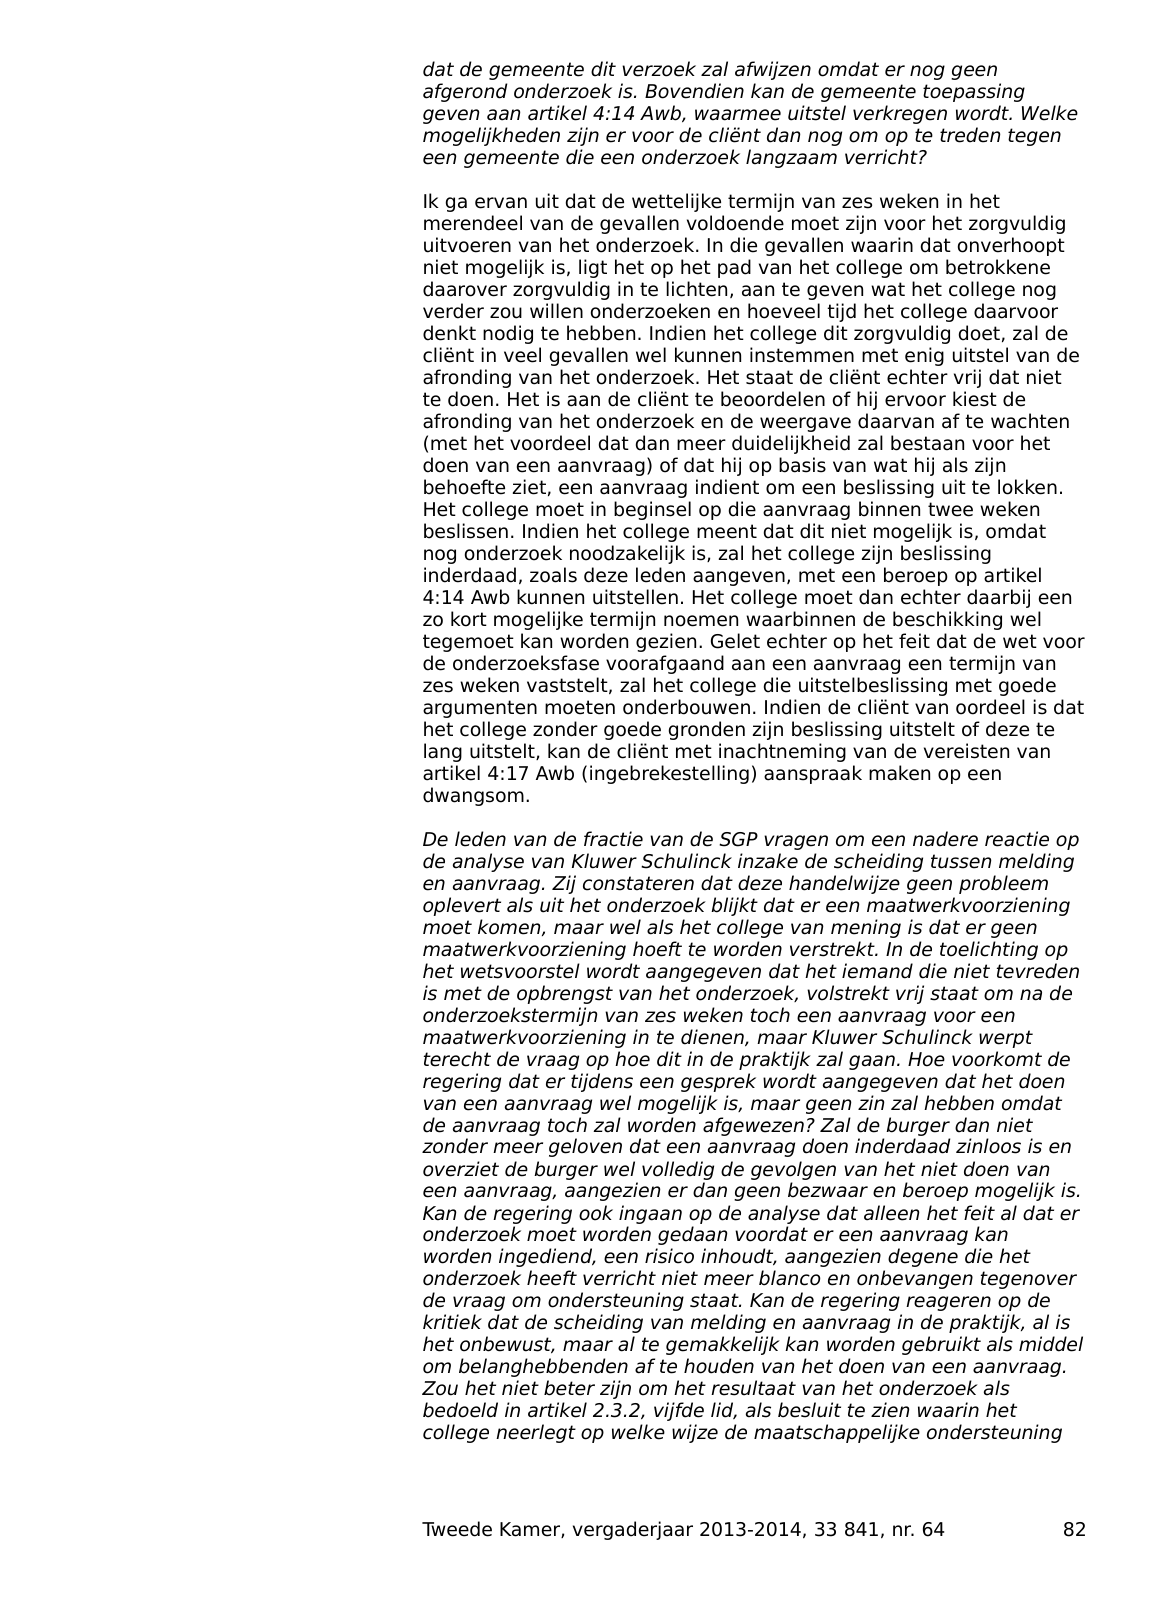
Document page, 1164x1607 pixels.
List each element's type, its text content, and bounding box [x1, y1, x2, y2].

text dat de gemeente dit verzoek zal afwijzen omdat er nog geen afgerond onderzoek is. Bovendien kan de gemeente toepassing geven aan artikel 4:14 Awb, waarmee uitstel verkregen wordt. Welke mogelijkheden zijn er voor de cliënt dan nog om op te treden tegen een gemeente die een onderzoek langzaam verricht? [422, 59, 1087, 169]
text Ik ga ervan uit dat de wettelijke termijn van zes weken in het merendeel van de gevallen voldoende moet zijn voor het zorgvuldig uitvoeren van het onderzoek. In die gevallen waarin dat onverhoopt niet mogelijk is, ligt het op het pad van het college om betrokkene daarover zorgvuldig in te lichten, aan te geven wat het college nog verder zou willen onderzoeken en hoeveel tijd het college daarvoor denkt nodig te hebben. Indien het college dit zorgvuldig doet, zal de cliënt in veel gevallen wel kunnen instemmen met enig uitstel van de afronding van het onderzoek. Het staat de cliënt echter vrij dat niet te doen. Het is aan de cliënt te beoordelen of hij ervoor kiest de afronding van het onderzoek en de weergave daarvan af te wachten (met het voordeel dat dan meer duidelijkheid zal bestaan voor het doen van een aanvraag) of dat hij op basis van wat hij als zijn behoefte ziet, een aanvraag indient om een beslissing uit te lokken. Het college moet in beginsel op die aanvraag binnen twee weken beslissen. Indien het college meent dat dit niet mogelijk is, omdat nog onderzoek noodzakelijk is, zal het college zijn beslissing inderdaad, zoals deze leden aangeven, met een beroep op artikel 4:14 Awb kunnen uitstellen. Het college moet dan echter daarbij een zo kort mogelijke termijn noemen waarbinnen de beschikking wel tegemoet kan worden gezien. Gelet echter op het feit dat de wet voor de onderzoeksfase voorafgaand aan een aanvraag een termijn van zes weken vaststelt, zal het college die uitstelbeslissing met goede argumenten moeten onderbouwen. Indien de cliënt van oordeel is dat het college zonder goede gronden zijn beslissing uitstelt of deze te lang uitstelt, kan de cliënt met inachtneming van de vereisten van artikel 4:17 Awb (ingebrekestelling) aanspraak maken op een dwangsom. [422, 191, 1087, 807]
text De leden van de fractie van de SGP vragen om een nadere reactie op de analyse van Kluwer Schulinck inzake de scheiding tussen melding en aanvraag. Zij constateren dat deze handelwijze geen probleem oplevert als uit het onderzoek blijkt dat er een maatwerkvoorziening moet komen, maar wel als het college van mening is dat er geen maatwerkvoorziening hoeft te worden verstrekt. In de toelichting op het wetsvoorstel wordt aangegeven dat het iemand die niet tevreden is met de opbrengst van het onderzoek, volstrekt vrij staat om na de onderzoekstermijn van zes weken toch een aanvraag voor een maatwerkvoorziening in te dienen, maar Kluwer Schulinck werpt terecht de vraag op hoe dit in de praktijk zal gaan. Hoe voorkomt de regering dat er tijdens een gesprek wordt aangegeven dat het doen van een aanvraag wel mogelijk is, maar geen zin zal hebben omdat de aanvraag toch zal worden afgewezen? Zal de burger dan niet zonder meer geloven dat een aanvraag doen inderdaad zinloos is en overziet de burger wel volledig de gevolgen van het niet doen van een aanvraag, aangezien er dan geen bezwaar en beroep mogelijk is. Kan de regering ook ingaan op de analyse dat alleen het feit al dat er onderzoek moet worden gedaan voordat er een aanvraag kan worden ingediend, een risico inhoudt, aangezien degene die het onderzoek heeft verricht niet meer blanco en onbevangen tegenover de vraag om ondersteuning staat. Kan de regering reageren op de kritiek dat de scheiding van melding en aanvraag in de praktijk, al is het onbewust, maar al te gemakkelijk kan worden gebruikt als middel om belanghebbenden af te houden van het doen van een aanvraag. Zou het niet beter zijn om het resultaat van het onderzoek als bedoeld in artikel 2.3.2, vijfde lid, als besluit te zien waarin het college neerlegt op welke wijze de maatschappelijke ondersteuning [422, 829, 1087, 1444]
